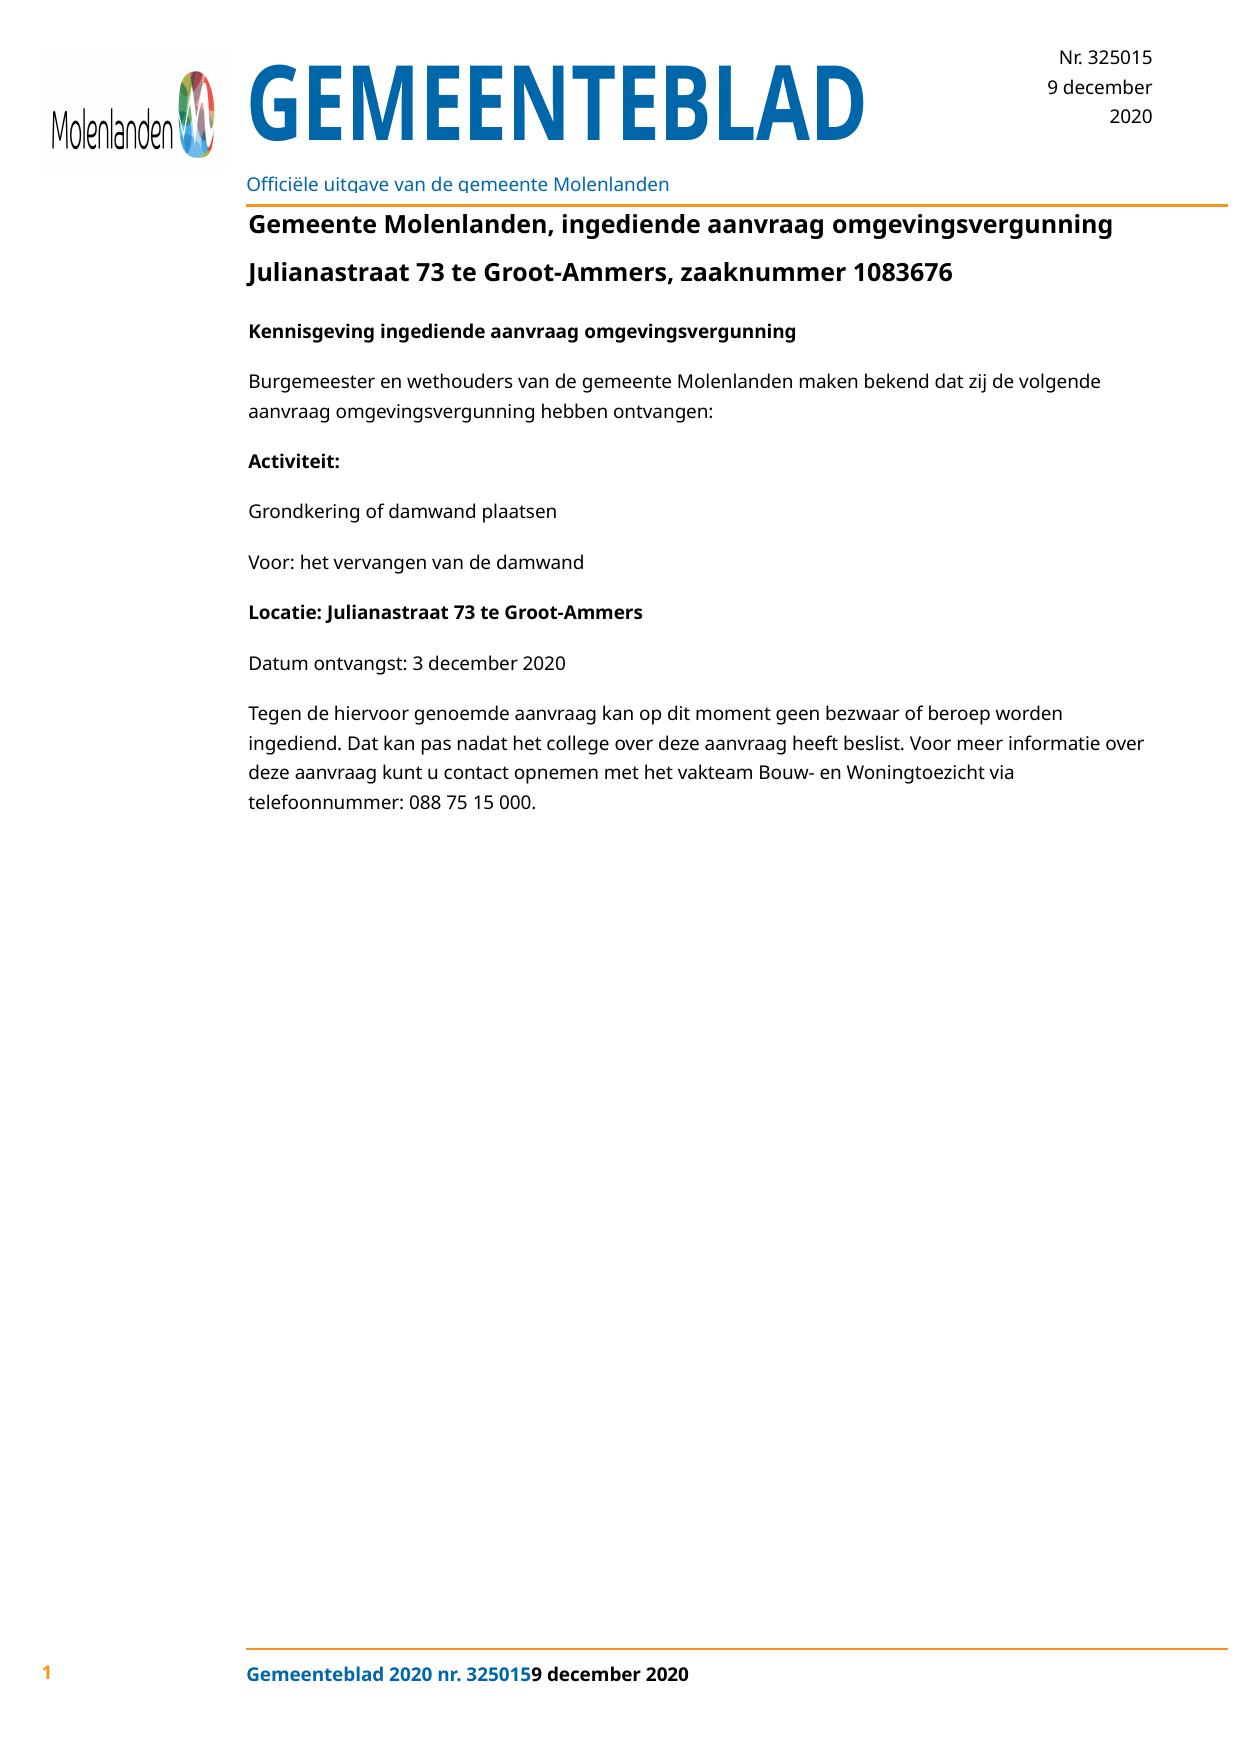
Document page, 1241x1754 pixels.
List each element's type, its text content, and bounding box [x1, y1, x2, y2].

text Voor: het vervangen van de damwand [248, 549, 1152, 575]
text Datum ontvangst: 3 december 2020 [248, 650, 1152, 676]
text Gemeente Molenlanden, ingediende aanvraag omgevingsvergunning Julianastraat 73 te Groot-Ammers, zaaknummer 1083676 [248, 207, 1152, 288]
text Kennisgeving ingediende aanvraag omgevingsvergunning [248, 318, 1152, 344]
text Grondkering of damwand plaatsen [248, 499, 1152, 524]
text Burgemeester en wethouders van de gemeente Molenlanden maken bekend dat zij de volgende aanvraag omgevingsvergunning hebben ontvangen: [248, 368, 1152, 424]
text Locatie: Julianastraat 73 te Groot-Ammers [248, 599, 1152, 625]
picture [41, 47, 231, 172]
text Activiteit: [248, 448, 1152, 474]
text Tegen de hiervoor genoemde aanvraag kan op dit moment geen bezwaar of beroep worden ingediend. Dat kan pas nadat het college over deze aanvraag heeft beslist. Voor meer informatie over deze aanvraag kunt u contact opnemen met het vakteam Bouw- en Woningtoezicht via telefoonnummer: 088 75 15 000. [248, 700, 1152, 815]
